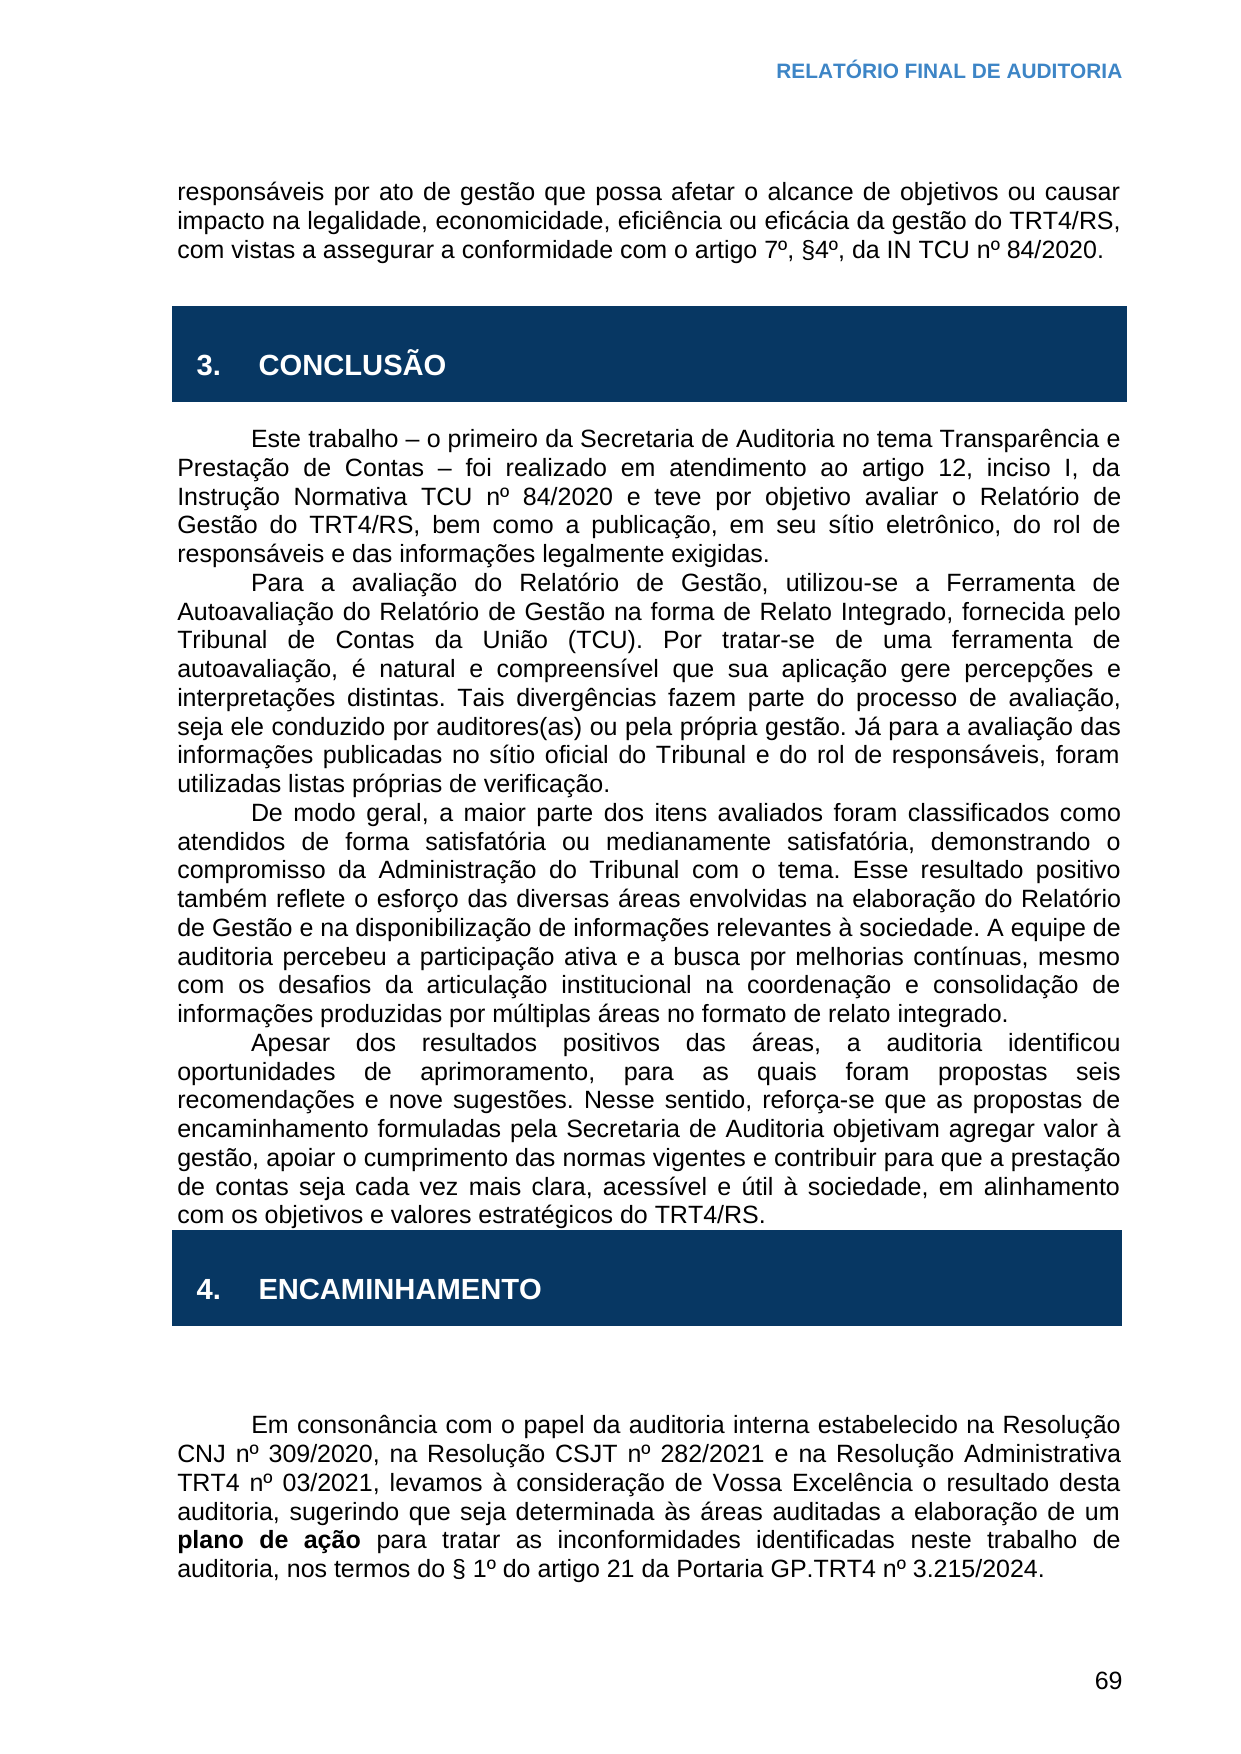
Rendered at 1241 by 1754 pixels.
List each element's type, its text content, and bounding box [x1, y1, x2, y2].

text Este trabalho – o primeiro da Secretaria de Auditoria no tema Transparência e Prestação de Contas – foi realizado em atendimento ao artigo 12, inciso I, da Instrução Normativa TCU nº 84/2020 e teve por objetivo avaliar o Relatório de Gestão do TRT4/RS, bem como a publicação, em seu sítio eletrônico, do rol de responsáveis e das informações legalmente exigidas. [177, 424, 1122, 568]
text De modo geral, a maior parte dos itens avaliados foram classificados como atendidos de forma satisfatória ou medianamente satisfatória, demonstrando o compromisso da Administração do Tribunal com o tema. Esse resultado positivo também reflete o esforço das diversas áreas envolvidas na elaboração do Relatório de Gestão e na disponibilização de informações relevantes à sociedade. A equipe de auditoria percebeu a participação ativa e a busca por melhorias contínuas, mesmo com os desafios da articulação institucional na coordenação e consolidação de informações produzidas por múltiplas áreas no formato de relato integrado. [177, 798, 1122, 1028]
text responsáveis por ato de gestão que possa afetar o alcance de objetivos ou causar impacto na legalidade, economicidade, eficiência ou eficácia da gestão do TRT4/RS, com vistas a assegurar a conformidade com o artigo 7º, §4º, da IN TCU nº 84/2020. [177, 177, 1122, 263]
text Apesar dos resultados positivos das áreas, a auditoria identificou oportunidades de aprimoramento, para as quais foram propostas seis recomendações e nove sugestões. Nesse sentido, reforça-se que as propostas de encaminhamento formuladas pela Secretaria de Auditoria objetivam agregar valor à gestão, apoiar o cumprimento das normas vigentes e contribuir para que a prestação de contas seja cada vez mais clara, acessível e útil à sociedade, em alinhamento com os objetivos e valores estratégicos do TRT4/RS. [177, 1028, 1122, 1229]
table_header CONCLUSÃO [172, 306, 1127, 402]
text Em consonância com o papel da auditoria interna estabelecido na Resolução CNJ nº 309/2020, na Resolução CSJT nº 282/2021 e na Resolução Administrativa TRT4 nº 03/2021, levamos à consideração de Vossa Excelência o resultado desta auditoria, sugerindo que seja determinada às áreas auditadas a elaboração de um plano de ação para tratar as inconformidades identificadas neste trabalho de auditoria, nos termos do § 1º do artigo 21 da Portaria GP.TRT4 nº 3.215/2024. [177, 1410, 1122, 1583]
text Para a avaliação do Relatório de Gestão, utilizou-se a Ferramenta de Autoavaliação do Relatório de Gestão na forma de Relato Integrado, fornecida pelo Tribunal de Contas da União (TCU). Por tratar-se de uma ferramenta de autoavaliação, é natural e compreensível que sua aplicação gere percepções e interpretações distintas. Tais divergências fazem parte do processo de avaliação, seja ele conduzido por auditores(as) ou pela própria gestão. Já para a avaliação das informações publicadas no sítio oficial do Tribunal e do rol de responsáveis, foram utilizadas listas próprias de verificação. [177, 568, 1122, 798]
table_header ENCAMINHAMENTO [172, 1230, 1122, 1326]
